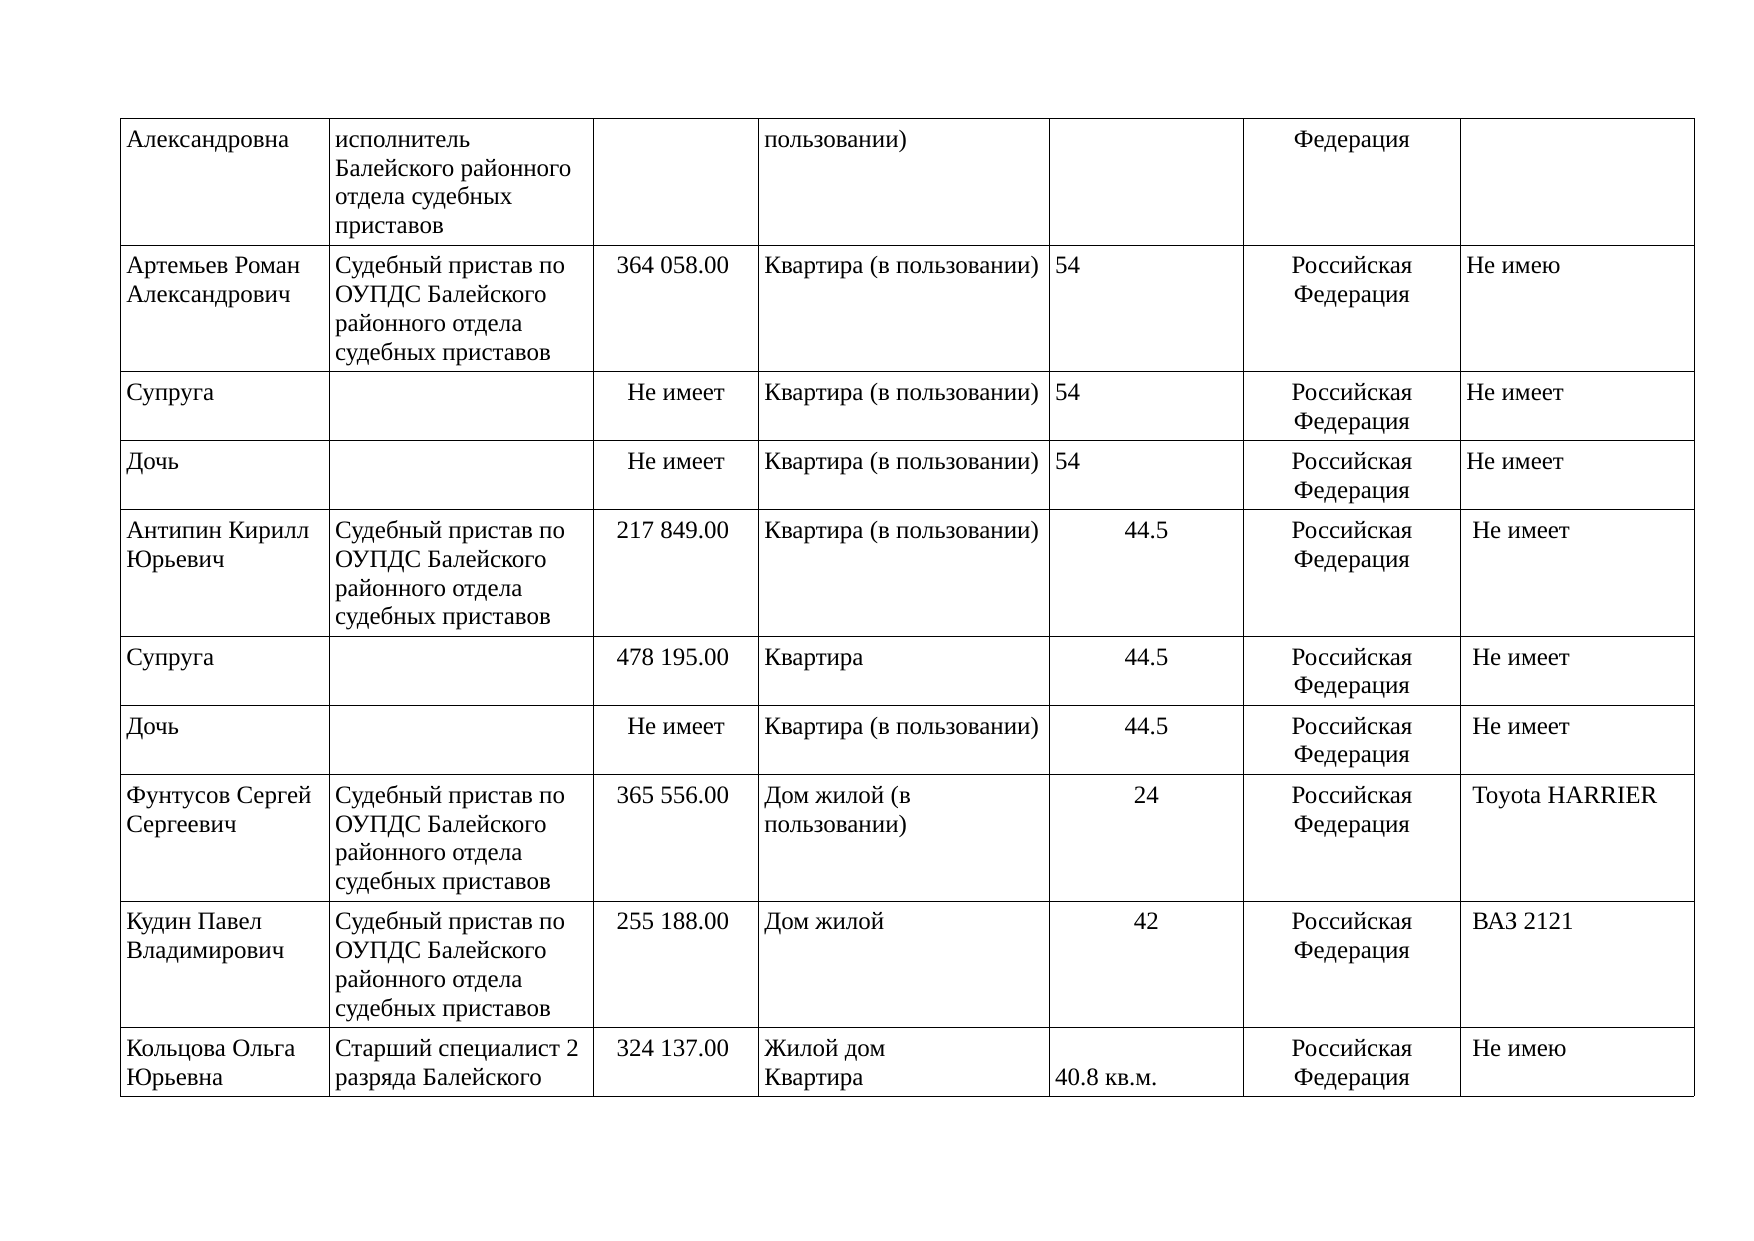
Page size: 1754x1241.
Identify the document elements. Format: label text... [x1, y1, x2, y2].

table_cell Российская Федерация [1244, 372, 1460, 440]
table_cell Дочь [121, 706, 329, 774]
table_cell Квартира (в пользовании) [759, 246, 1049, 371]
table_cell Не имеет [594, 706, 758, 774]
table_cell Российская Федерация [1244, 775, 1460, 901]
table_cell 364 058.00 [594, 246, 758, 371]
table_cell Российская Федерация [1244, 441, 1460, 509]
table_cell 324 137.00 [594, 1028, 758, 1096]
table_cell 24 [1050, 775, 1243, 901]
table_cell Не имеет [594, 441, 758, 509]
table_cell Toyota HARRIER [1461, 775, 1694, 901]
table_cell 44,5 [1050, 706, 1243, 774]
table_cell Не имеет [1461, 510, 1694, 636]
table_cell Супруга [121, 637, 329, 705]
table_cell исполнитель Балейского районного отдела судебных приставов [330, 119, 593, 245]
table_cell 54 [1050, 246, 1243, 371]
table_cell Судебный пристав по ОУПДС Балейского районного отдела судебных приставов [330, 902, 593, 1027]
table_cell Артемьев Роман Александрович [121, 246, 329, 371]
table_cell [330, 706, 593, 774]
table_cell Старший специалист 2 разряда Балейского [330, 1028, 593, 1096]
table_cell Дочь [121, 441, 329, 509]
table_cell Жилой дом Квартира [759, 1028, 1049, 1096]
table_cell 54 [1050, 372, 1243, 440]
table_cell 42 [1050, 902, 1243, 1027]
table_cell Дом жилой [759, 902, 1049, 1027]
table_cell Судебный пристав по ОУПДС Балейского районного отдела судебных приставов [330, 246, 593, 371]
table_cell Российская Федерация [1244, 1028, 1460, 1096]
table_cell Российская Федерация [1244, 246, 1460, 371]
table_cell пользовании) [759, 119, 1049, 245]
table_cell [330, 441, 593, 509]
table_cell Антипин Кирилл Юрьевич [121, 510, 329, 636]
table_cell Судебный пристав по ОУПДС Балейского районного отдела судебных приставов [330, 510, 593, 636]
table_cell 478 195.00 [594, 637, 758, 705]
table_cell Квартира (в пользовании) [759, 706, 1049, 774]
table_cell Федерация [1244, 119, 1460, 245]
table_cell Не имеет [594, 372, 758, 440]
table_cell Российская Федерация [1244, 902, 1460, 1027]
table_cell [330, 372, 593, 440]
table_cell [1050, 119, 1243, 245]
table_cell Российская Федерация [1244, 510, 1460, 636]
table_cell Не имеет [1461, 372, 1694, 440]
table_cell 54 [1050, 441, 1243, 509]
table_cell [1461, 119, 1694, 245]
table_cell Кудин Павел Владимирович [121, 902, 329, 1027]
table_cell Не имею [1461, 246, 1694, 371]
table_cell 44,5 [1050, 510, 1243, 636]
table_cell Квартира (в пользовании) [759, 510, 1049, 636]
table_cell Квартира (в пользовании) [759, 372, 1049, 440]
table_cell [330, 637, 593, 705]
table_cell Александровна [121, 119, 329, 245]
table_cell Не имеет [1461, 706, 1694, 774]
table_cell Квартира (в пользовании) [759, 441, 1049, 509]
table_cell Не имею [1461, 1028, 1694, 1096]
table_cell Супруга [121, 372, 329, 440]
table_cell [594, 119, 758, 245]
table_cell 255 188.00 [594, 902, 758, 1027]
table_cell Кольцова Ольга Юрьевна [121, 1028, 329, 1096]
table_cell 217 849.00 [594, 510, 758, 636]
table_cell 40.8 кв.м. [1050, 1028, 1243, 1096]
table_cell Дом жилой (в пользовании) [759, 775, 1049, 901]
table_cell Фунтусов Сергей Сергеевич [121, 775, 329, 901]
table_cell Российская Федерация [1244, 637, 1460, 705]
table_cell Не имеет [1461, 441, 1694, 509]
table_cell Российская Федерация [1244, 706, 1460, 774]
table_cell 44,5 [1050, 637, 1243, 705]
table_cell Квартира [759, 637, 1049, 705]
table_cell Не имеет [1461, 637, 1694, 705]
table_cell 365 556.00 [594, 775, 758, 901]
table_cell ВАЗ 2121 [1461, 902, 1694, 1027]
table_cell Судебный пристав по ОУПДС Балейского районного отдела судебных приставов [330, 775, 593, 901]
